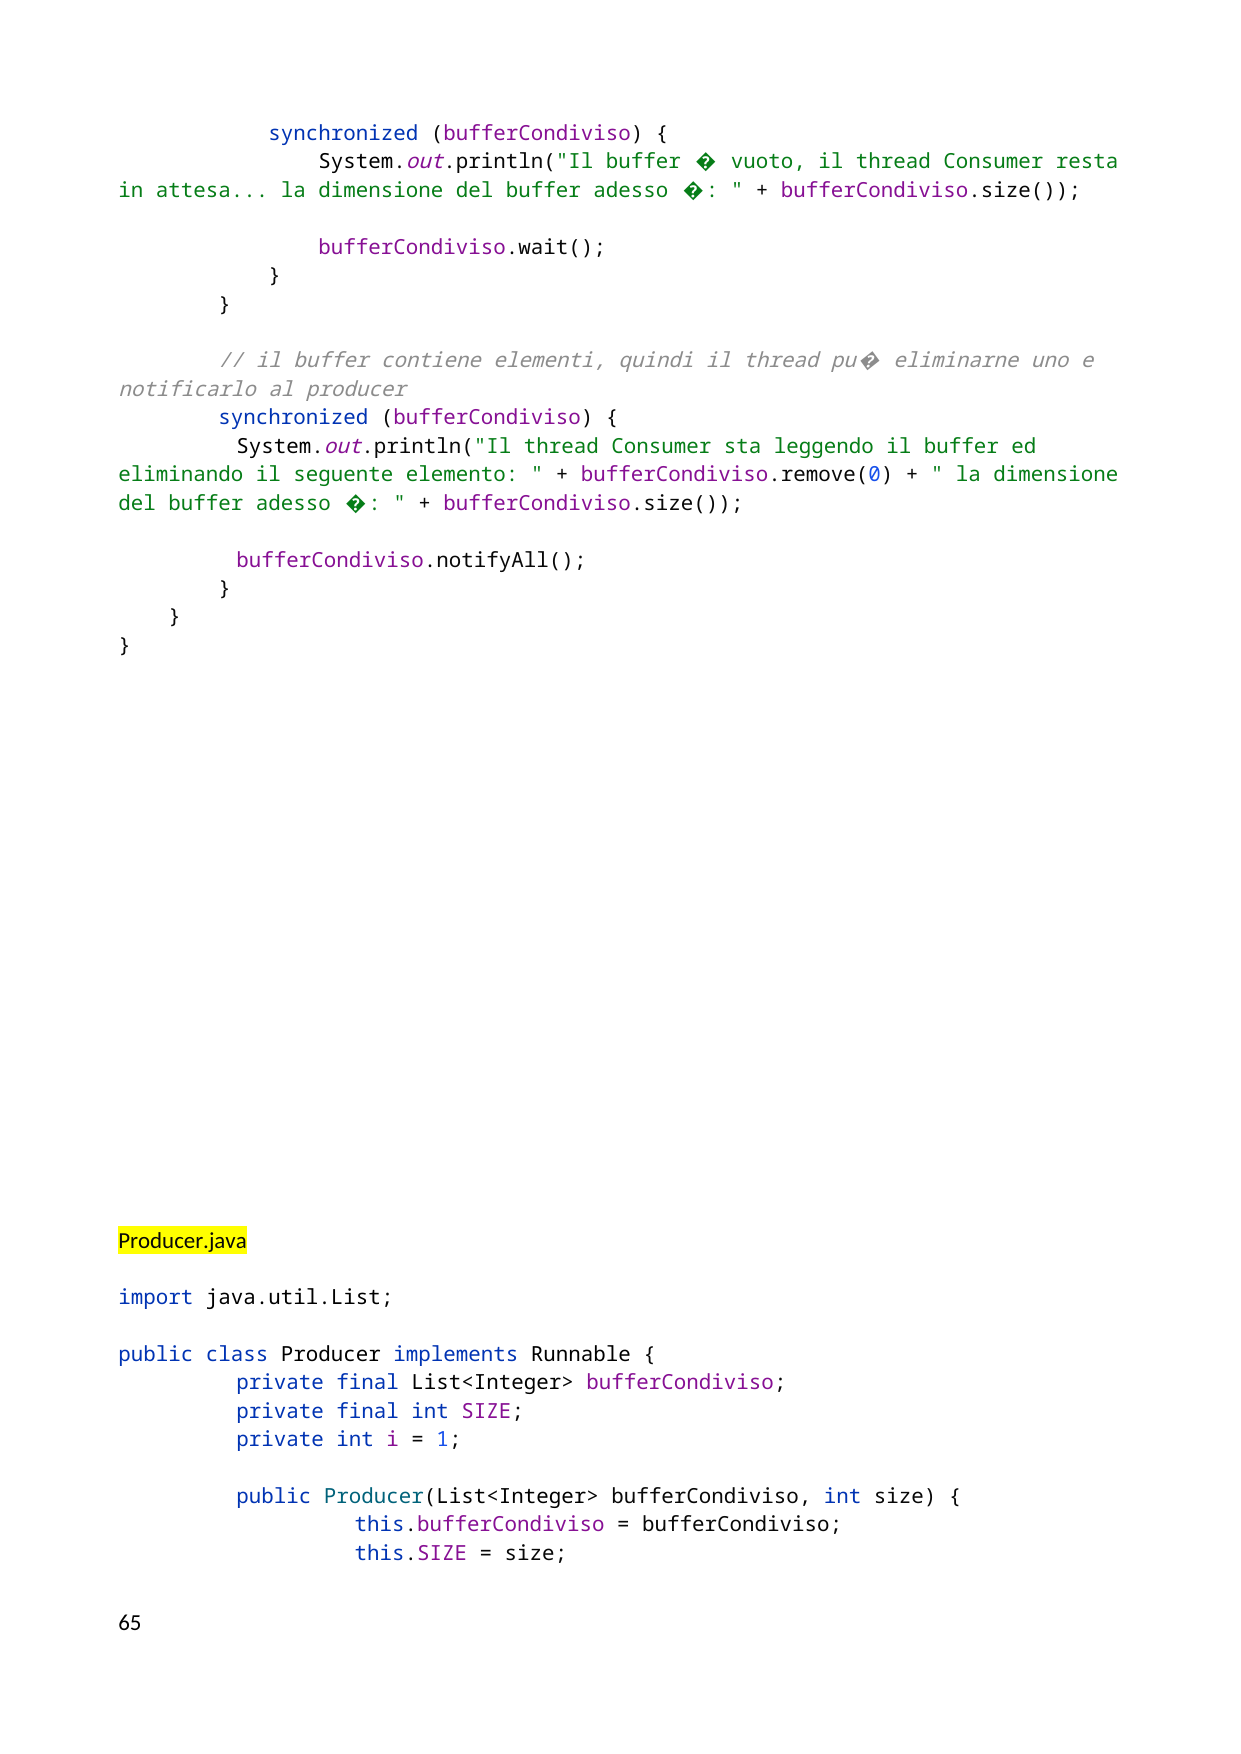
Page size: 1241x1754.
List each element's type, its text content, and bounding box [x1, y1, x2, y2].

text import java.util.List; public class Producer implements Runnable { private final List<Integer> bufferCondiviso; private final int SIZE; private int i = 1; public Producer(List<Integer> bufferCondiviso, int size) { this.bufferCondiviso = bufferCondiviso; this.SIZE = size; [118, 1282, 1122, 1566]
text synchronized (bufferCondiviso) { System.out.println("Il buffer � vuoto, il thread Consumer resta in attesa... la dimensione del buffer adesso �: " + bufferCondiviso.size()); bufferCondiviso.wait(); } } // il buffer contiene elementi, quindi il thread pu� eliminarne uno e notificarlo al producer synchronized (bufferCondiviso) { System.out.println("Il thread Consumer sta leggendo il buffer ed eliminando il seguente elemento: " + bufferCondiviso.remove(0) + " la dimensione del buffer adesso �: " + bufferCondiviso.size()); bufferCondiviso.notifyAll(); } } } [118, 118, 1122, 658]
text Producer.java [118, 1226, 1122, 1254]
